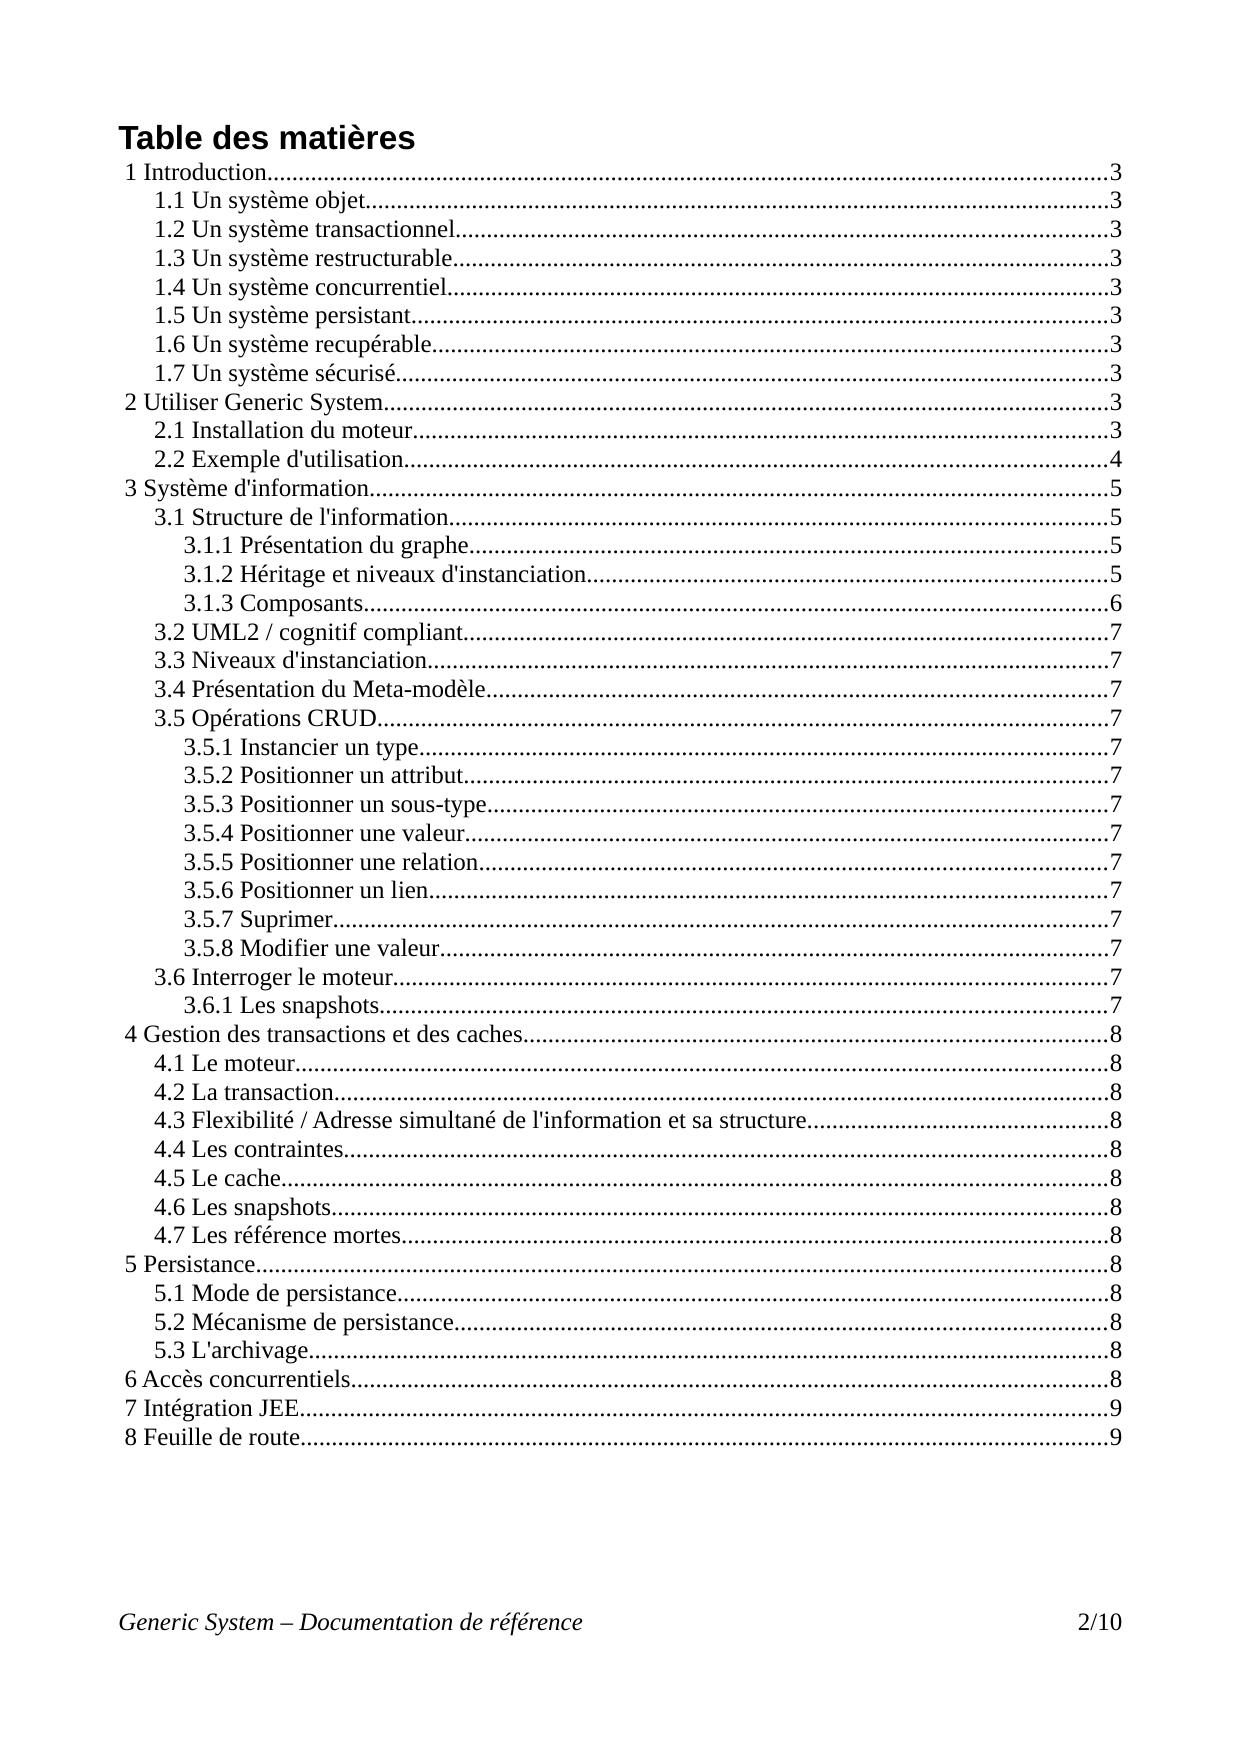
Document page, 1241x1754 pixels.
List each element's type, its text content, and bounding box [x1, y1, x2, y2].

text 4.1 Le moteur 8 [148, 1048, 1122, 1077]
text 5.2 Mécanisme de persistance 8 [148, 1307, 1122, 1335]
text 4.3 Flexibilité / Adresse simultané de l'information et sa structure. 8 [148, 1105, 1122, 1134]
text 4.2 La transaction 8 [148, 1077, 1122, 1105]
text 3.4 Présentation du Meta-modèle 7 [148, 674, 1122, 703]
text 3.5.8 Modifier une valeur 7 [177, 933, 1122, 962]
text 1.7 Un système sécurisé 3 [148, 358, 1122, 387]
text 1.5 Un système persistant 3 [148, 300, 1122, 329]
text 3.1 Structure de l'information 5 [148, 502, 1122, 530]
text 3.5.7 Suprimer 7 [177, 904, 1122, 933]
text 5.1 Mode de persistance 8 [148, 1278, 1122, 1307]
text 1.1 Un système objet 3 [148, 185, 1122, 214]
text 2.1 Installation du moteur 3 [148, 415, 1122, 444]
subtitle Table des matières [118, 118, 1122, 157]
text 1 Introduction 3 [118, 157, 1122, 185]
text 8 Feuille de route 9 [118, 1422, 1122, 1450]
text 2 Utiliser Generic System 3 [118, 387, 1122, 415]
text 6 Accès concurrentiels 8 [118, 1364, 1122, 1393]
text 3.5 Opérations CRUD 7 [148, 703, 1122, 732]
text 4.5 Le cache 8 [148, 1163, 1122, 1192]
text 3.6.1 Les snapshots 7 [177, 990, 1122, 1019]
text 3.5.2 Positionner un attribut 7 [177, 760, 1122, 789]
text 5.3 L'archivage 8 [148, 1335, 1122, 1364]
text 3 Système d'information 5 [118, 473, 1122, 502]
text 4.4 Les contraintes 8 [148, 1134, 1122, 1163]
text 3.1.3 Composants 6 [177, 588, 1122, 617]
text 3.5.4 Positionner une valeur 7 [177, 818, 1122, 847]
text 3.5.6 Positionner un lien 7 [177, 875, 1122, 904]
text 1.6 Un système recupérable 3 [148, 329, 1122, 358]
text 4 Gestion des transactions et des caches 8 [118, 1019, 1122, 1048]
text 3.5.5 Positionner une relation 7 [177, 847, 1122, 875]
text 3.1.1 Présentation du graphe 5 [177, 530, 1122, 559]
text 5 Persistance 8 [118, 1249, 1122, 1278]
text 1.2 Un système transactionnel 3 [148, 214, 1122, 243]
text 7 Intégration JEE 9 [118, 1393, 1122, 1422]
text 4.6 Les snapshots 8 [148, 1192, 1122, 1220]
text 4.7 Les référence mortes 8 [148, 1220, 1122, 1249]
text 3.5.3 Positionner un sous-type 7 [177, 789, 1122, 818]
text 2.2 Exemple d'utilisation 4 [148, 444, 1122, 473]
text 1.4 Un système concurrentiel 3 [148, 272, 1122, 300]
text 3.3 Niveaux d'instanciation 7 [148, 645, 1122, 674]
text 3.1.2 Héritage et niveaux d'instanciation 5 [177, 559, 1122, 588]
text 3.6 Interroger le moteur 7 [148, 962, 1122, 990]
text 1.3 Un système restructurable 3 [148, 243, 1122, 272]
text 3.5.1 Instancier un type 7 [177, 732, 1122, 760]
text 3.2 UML2 / cognitif compliant 7 [148, 617, 1122, 645]
